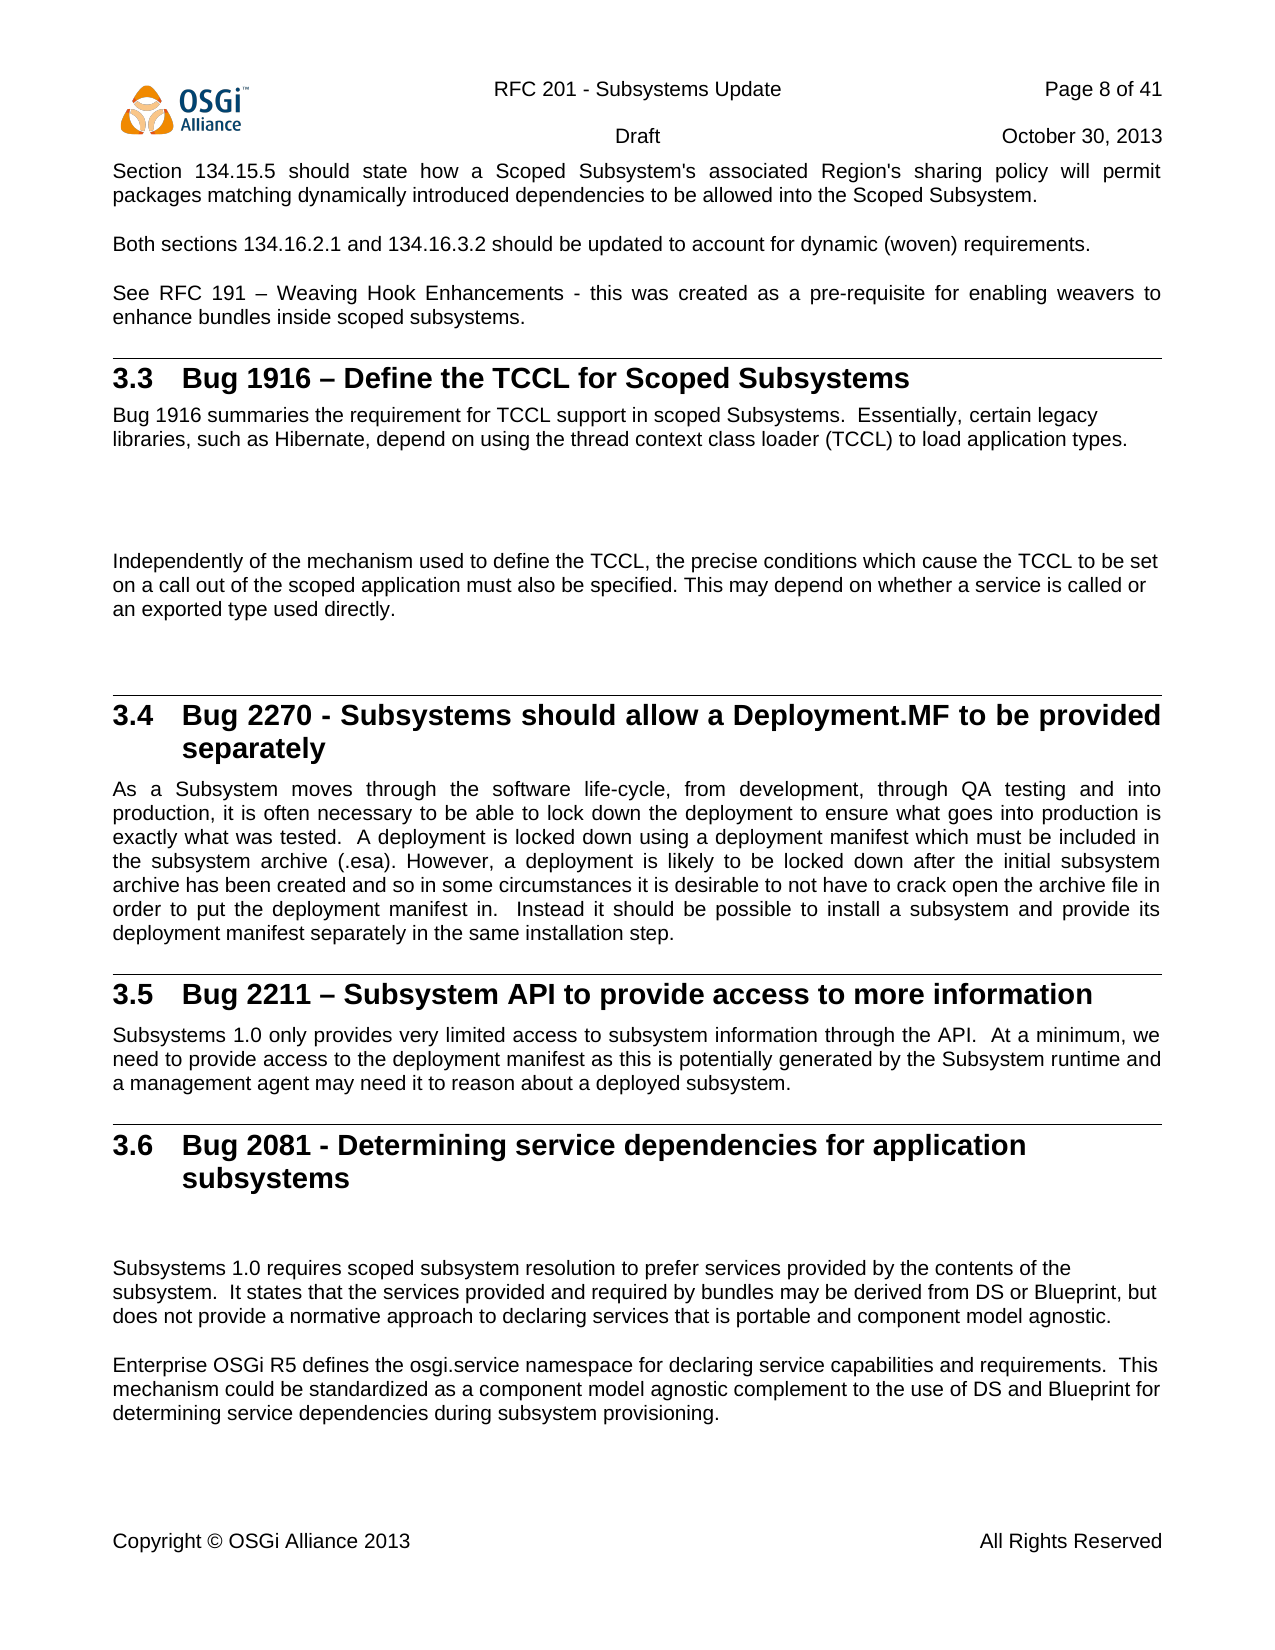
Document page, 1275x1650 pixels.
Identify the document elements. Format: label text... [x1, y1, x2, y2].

subtitle Bug 1916 – Define the TCCL for Scoped Subsystems [112, 359, 1162, 394]
text Bug 1916 summaries the requirement for TCCL support in scoped Subsystems. Essentially, certain legacy libraries, such as Hibernate, depend on using the thread context class loader (TCCL) to load application types. [112, 403, 1162, 451]
subtitle Bug 2081 - Determining service dependencies for application subsystems [112, 1125, 1162, 1194]
text Subsystems 1.0 requires scoped subsystem resolution to prefer services provided by the contents of the subsystem. It states that the services provided and required by bundles may be derived from DS or Blueprint, but does not provide a normative approach to declaring services that is portable and component model agnostic. [112, 1256, 1162, 1328]
subtitle Bug 2211 – Subsystem API to provide access to more information [112, 975, 1162, 1011]
text See RFC 191 – Weaving Hook Enhancements - this was created as a pre-requisite for enabling weavers to enhance bundles inside scoped subsystems. [112, 281, 1162, 329]
text Independently of the mechanism used to define the TCCL, the precise conditions which cause the TCCL to be set on a call out of the scoped application must also be specified. This may depend on whether a service is called or an exported type used directly. [112, 549, 1162, 621]
text Section 134.15.5 should state how a Scoped Subsystem's associated Region's sharing policy will permit packages matching dynamically introduced dependencies to be allowed into the Scoped Subsystem. [112, 159, 1162, 207]
text Enterprise OSGi R5 defines the osgi.service namespace for declaring service capabilities and requirements. This mechanism could be standardized as a component model agnostic complement to the use of DS and Blueprint for determining service dependencies during subsystem provisioning. [112, 1353, 1162, 1425]
picture [113, 78, 257, 142]
subtitle Bug 2270 - Subsystems should allow a Deployment.MF to be provided separately [112, 696, 1162, 765]
text As a Subsystem moves through the software life-cycle, from development, through QA testing and into production, it is often necessary to be able to lock down the deployment to ensure what goes into production is exactly what was tested. A deployment is locked down using a deployment manifest which must be included in the subsystem archive (.esa). However, a deployment is likely to be locked down after the initial subsystem archive has been created and so in some circumstances it is desirable to not have to crack open the archive file in order to put the deployment manifest in. Instead it should be possible to install a subsystem and provide its deployment manifest separately in the same installation step. [112, 777, 1162, 945]
text Both sections 134.16.2.1 and 134.16.3.2 should be updated to account for dynamic (woven) requirements. [112, 232, 1162, 256]
text Subsystems 1.0 only provides very limited access to subsystem information through the API. At a minimum, we need to provide access to the deployment manifest as this is potentially generated by the Subsystem runtime and a management agent may need it to reason about a deployed subsystem. [112, 1023, 1162, 1095]
